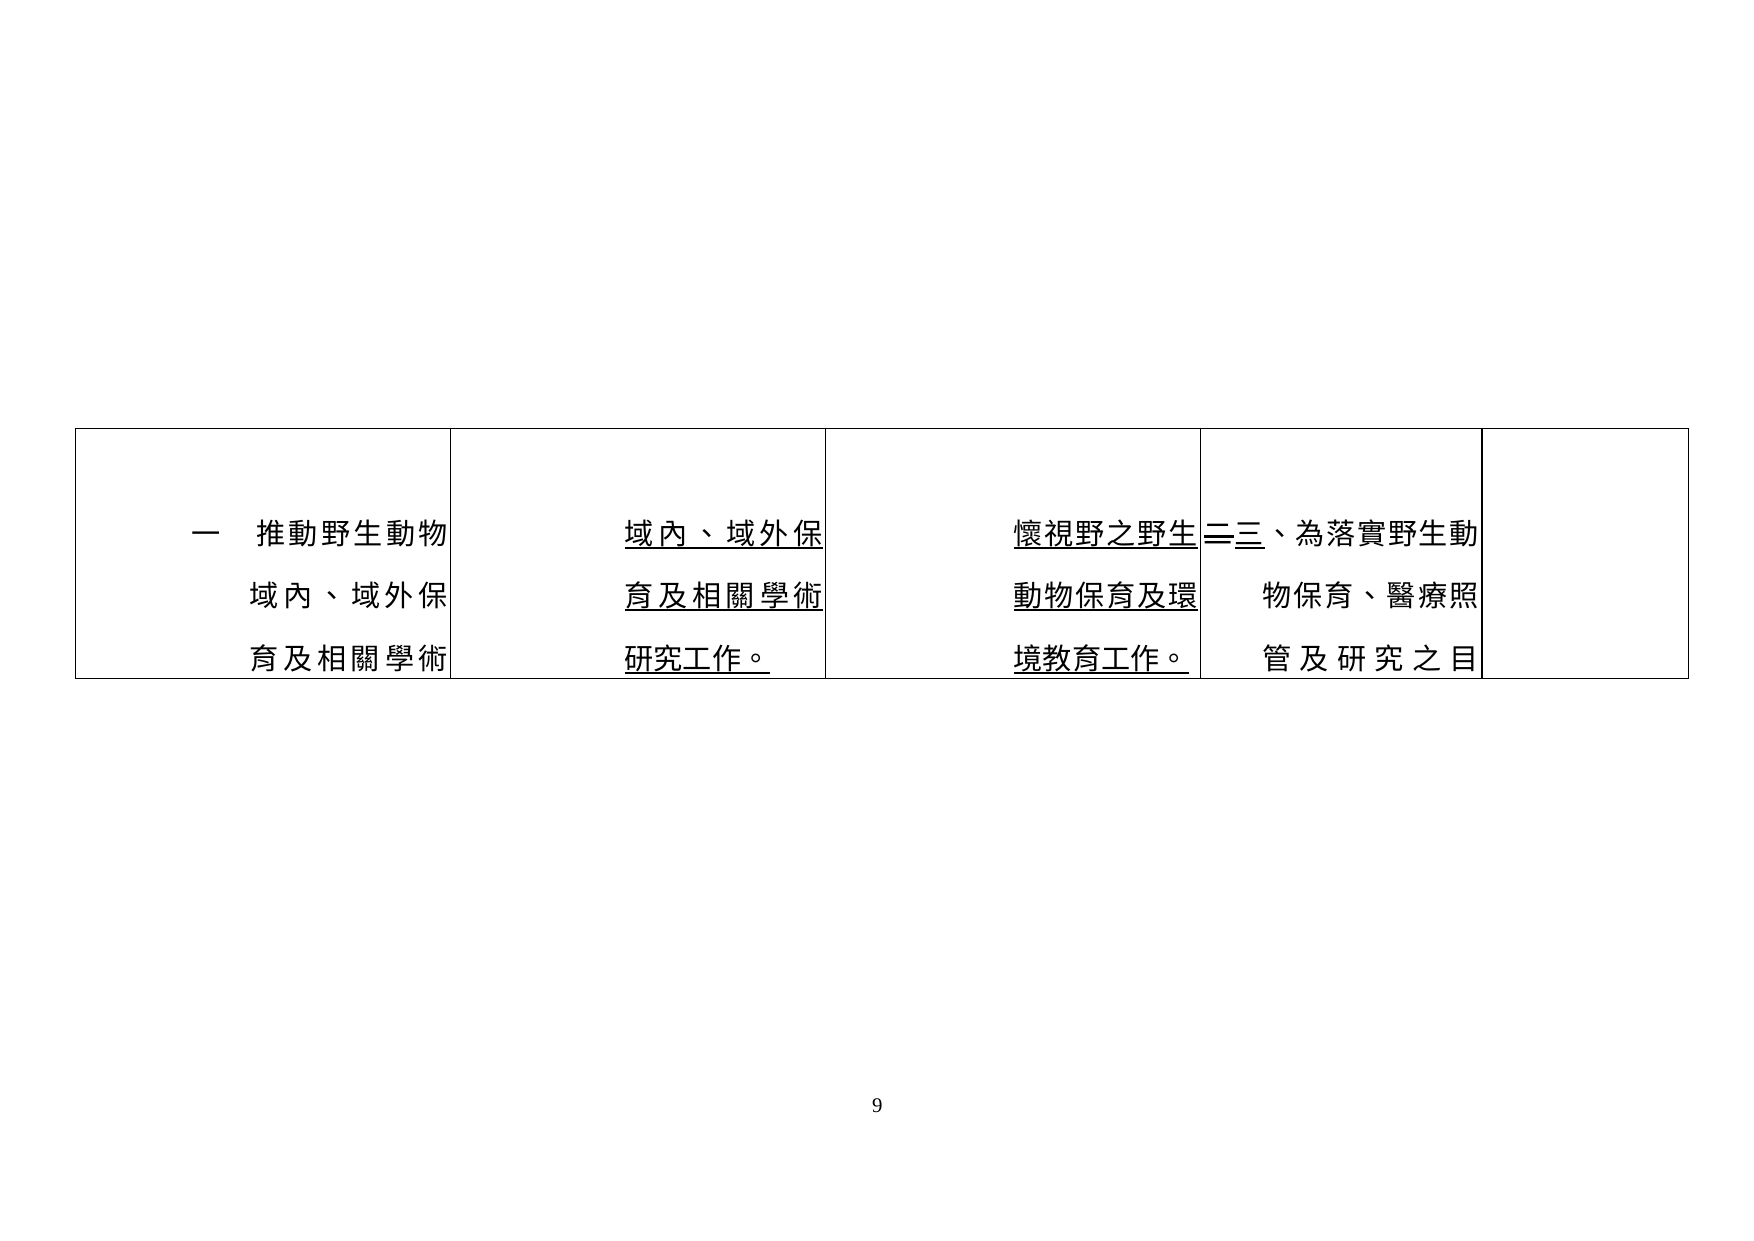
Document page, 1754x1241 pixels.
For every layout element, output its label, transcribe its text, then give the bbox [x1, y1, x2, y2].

table_cell 二三、為落實野生動物保育、醫療照管及研究之目 [1201, 429, 1481, 677]
table_cell 域內、域外保育及相關學術研究工作。 [451, 429, 825, 677]
table_cell 懷視野之野生動物保育及環境教育工作。 [826, 429, 1200, 677]
table_cell [1483, 429, 1688, 677]
table_cell 一 推動野生動物域內、域外保育及相關學術 [76, 429, 450, 677]
